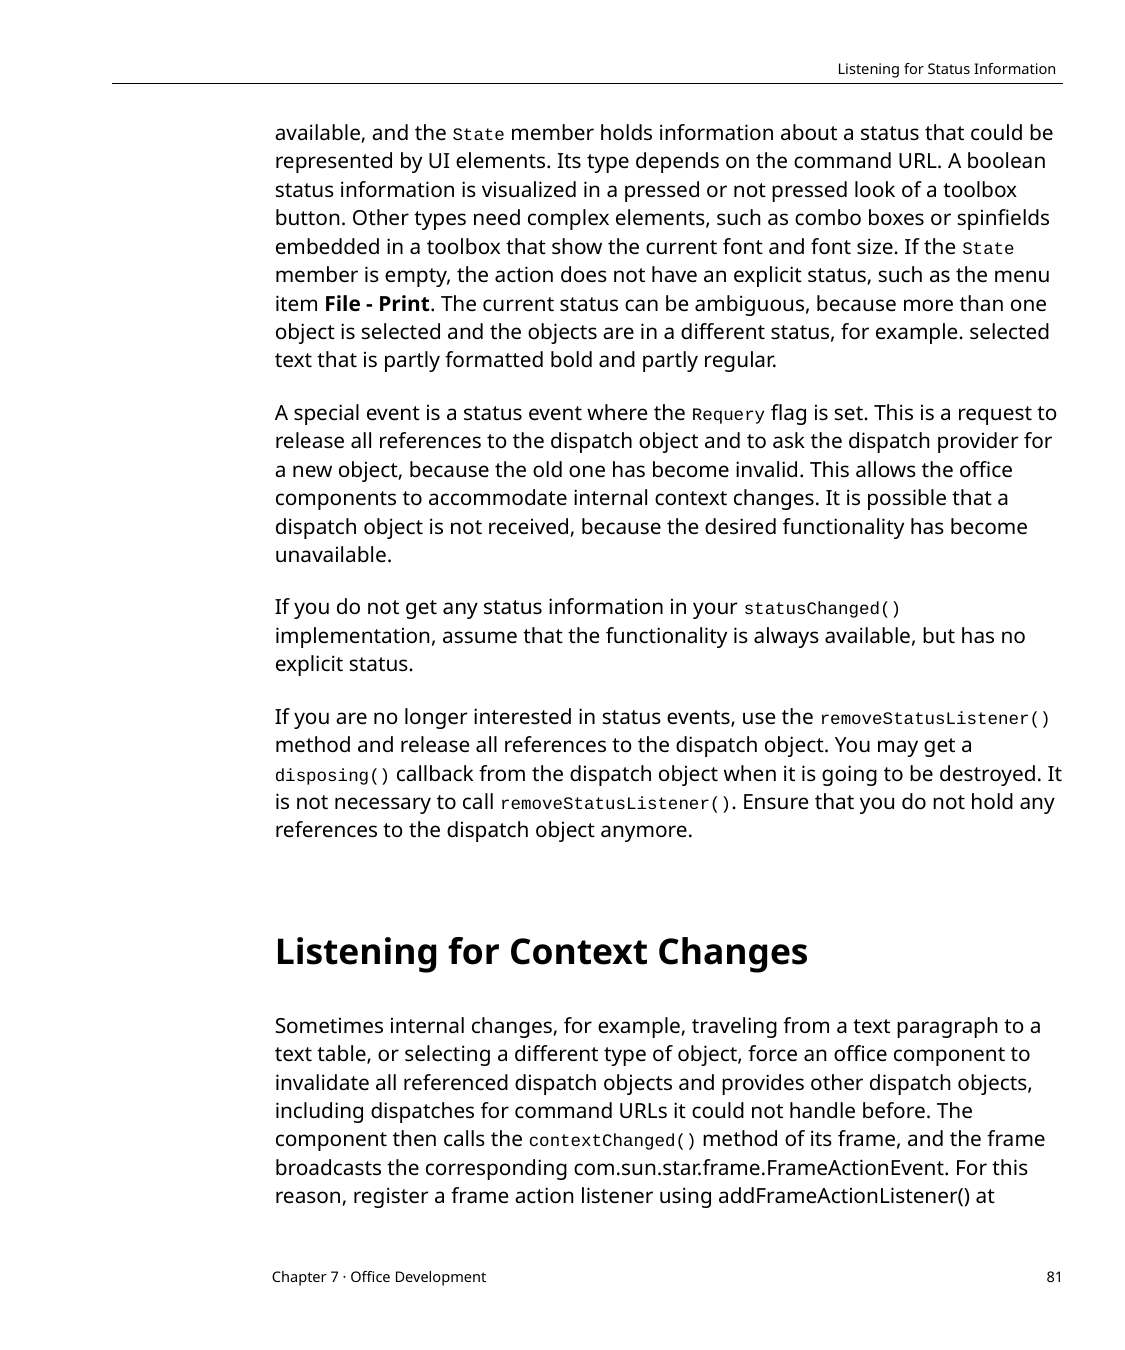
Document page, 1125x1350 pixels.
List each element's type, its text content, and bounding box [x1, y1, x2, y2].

text A special event is a status event where the Requery flag is set. This is a request to release all references to the dispatch object and to ask the dispatch provider for a new object, because the old one has become invalid. This allows the office components to accommodate internal context changes. It is possible that a dispatch object is not received, because the desired functionality has become unavailable. [274, 398, 1063, 569]
text If you are no longer interested in status events, use the removeStatusListener() method and release all references to the dispatch object. You may get a disposing() callback from the dispatch object when it is going to be destroyed. It is not necessary to call removeStatusListener(). Ensure that you do not hold any references to the dispatch object anymore. [274, 702, 1063, 844]
text available, and the State member holds information about a status that could be represented by UI elements. Its type depends on the command URL. A boolean status information is visualized in a pressed or not pressed look of a toolbox button. Other types need complex elements, such as combo boxes or spinfields embedded in a toolbox that show the current font and font size. If the State member is empty, the action does not have an explicit status, such as the menu item File - Print. The current status can be ambiguous, because more than one object is selected and the objects are in a different status, for example. selected text that is partly formatted bold and partly regular. [274, 118, 1063, 374]
text Sometimes internal changes, for example, traveling from a text paragraph to a text table, or selecting a different type of object, force an office component to invalidate all referenced dispatch objects and provides other dispatch objects, including dispatches for command URLs it could not handle before. The component then calls the contextChanged() method of its frame, and the frame broadcasts the corresponding com.sun.star.frame.FrameActionEvent. For this reason, register a frame action listener using addFrameActionListener() at [274, 1011, 1063, 1210]
text If you do not get any status information in your statusChanged() implementation, assume that the functionality is always available, but has no explicit status. [274, 593, 1063, 678]
subtitle Listening for Context Changes [274, 927, 1063, 975]
